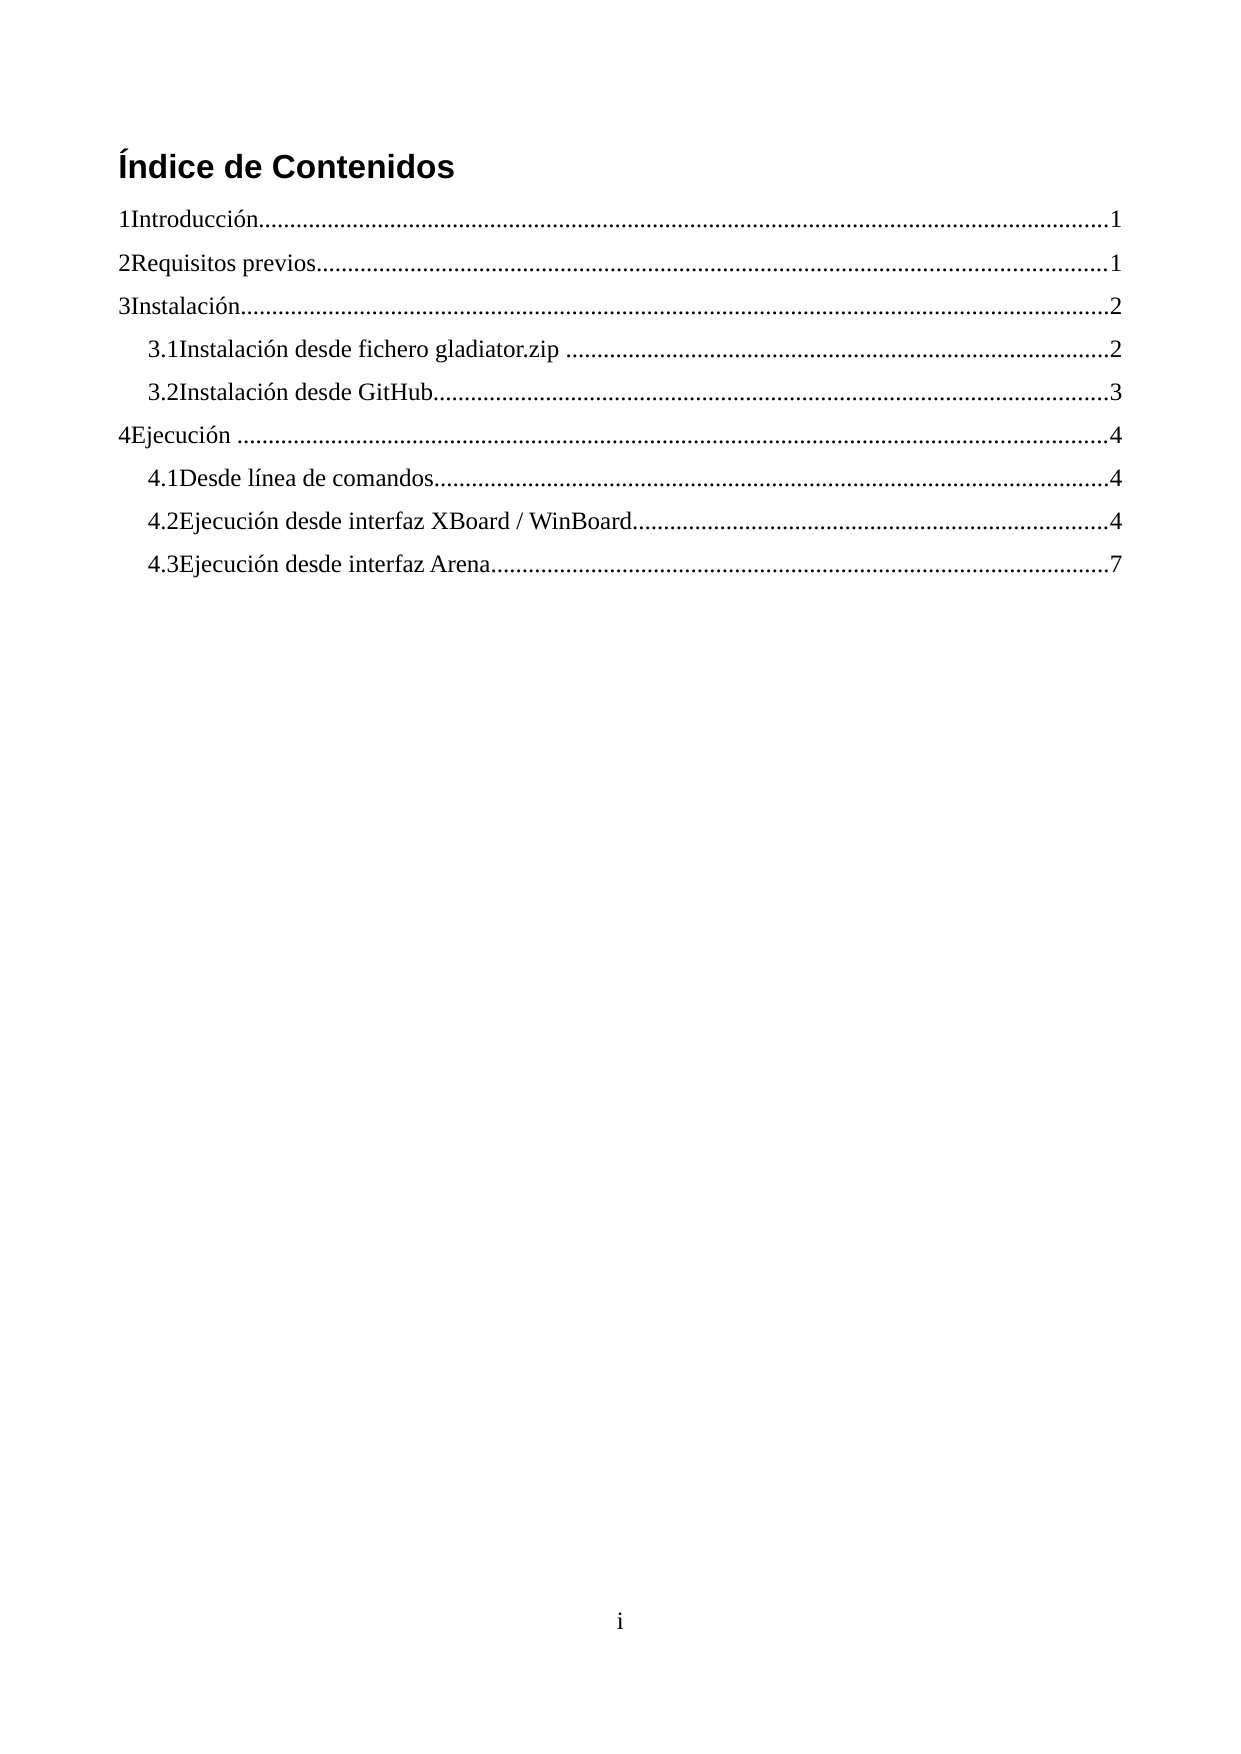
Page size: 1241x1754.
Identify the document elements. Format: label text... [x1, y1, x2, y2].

text 4.3Ejecución desde interfaz Arena 7 [148, 549, 1122, 578]
text 3.1Instalación desde fichero gladiator.zip 2 [148, 334, 1122, 363]
text 4.2Ejecución desde interfaz XBoard / WinBoard 4 [148, 506, 1122, 535]
subtitle Índice de Contenidos [118, 147, 1122, 185]
text 3.2Instalación desde GitHub 3 [148, 377, 1122, 406]
text 4.1Desde línea de comandos 4 [148, 463, 1122, 492]
text 4Ejecución 4 [118, 420, 1122, 449]
text 3Instalación 2 [118, 291, 1122, 319]
text 1Introducción 1 [118, 204, 1122, 233]
text 2Requisitos previos 1 [118, 248, 1122, 276]
